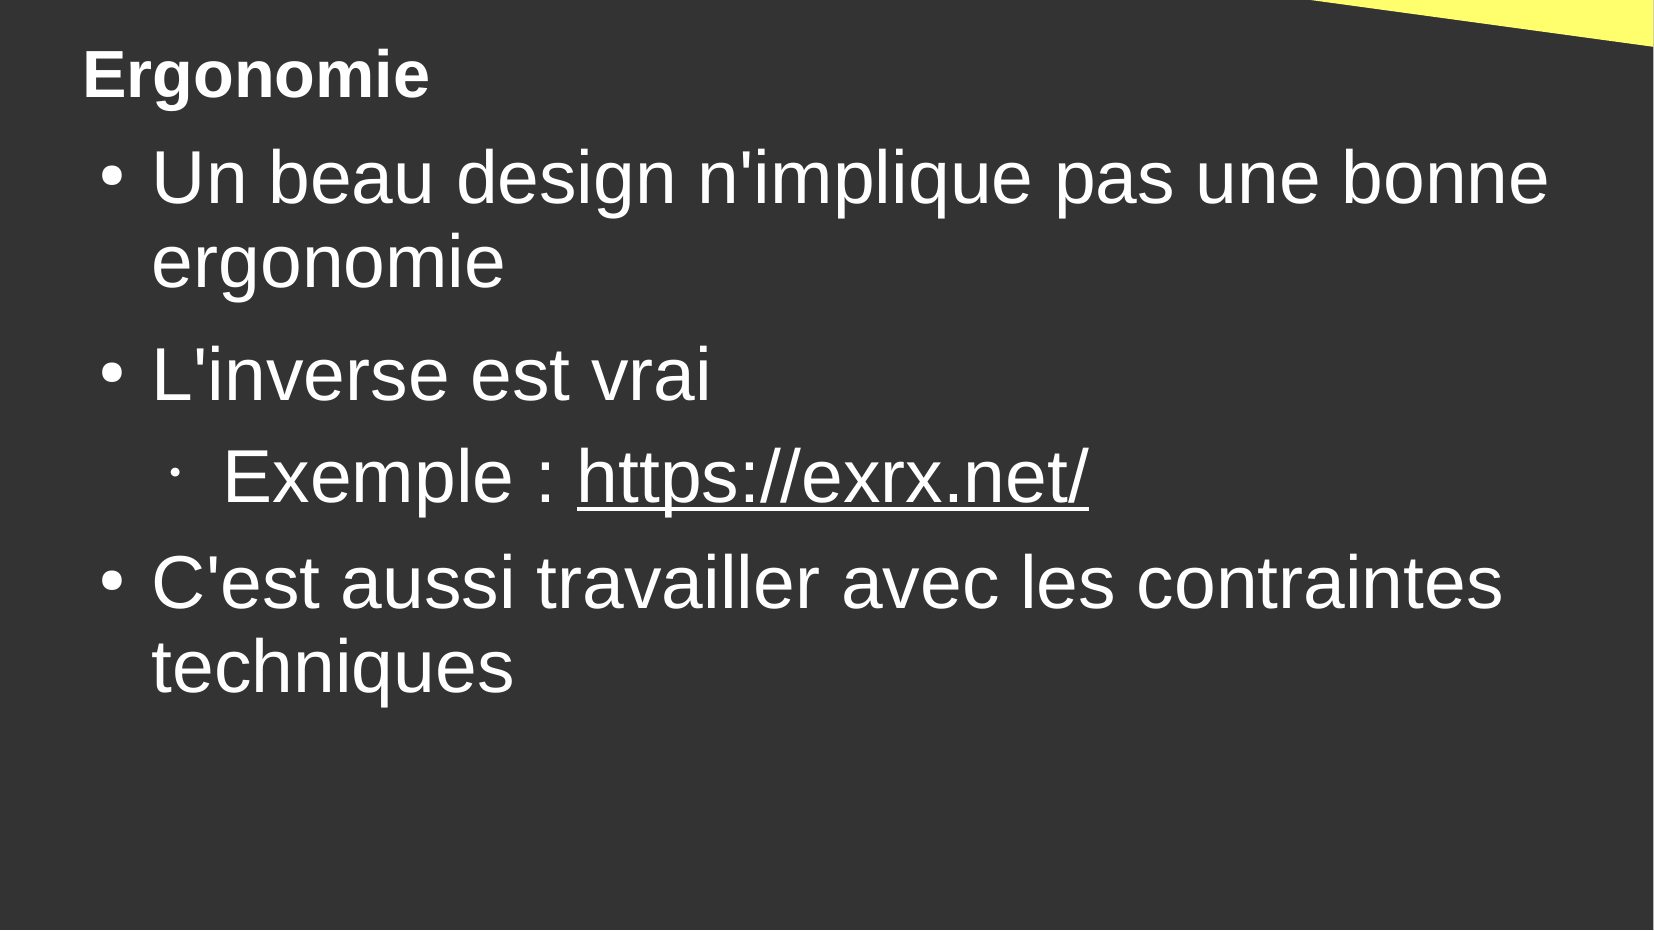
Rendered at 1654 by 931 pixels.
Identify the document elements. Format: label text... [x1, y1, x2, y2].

text_box [1310, 0, 1654, 47]
title Ergonomie [82, 37, 1571, 114]
list Un beau design n'implique pas une bonne ergonomie L'inverse est vrai Exemple : https://exrx.net/ C'est aussi travailler avec les contraintes techniques [80, 135, 1620, 815]
